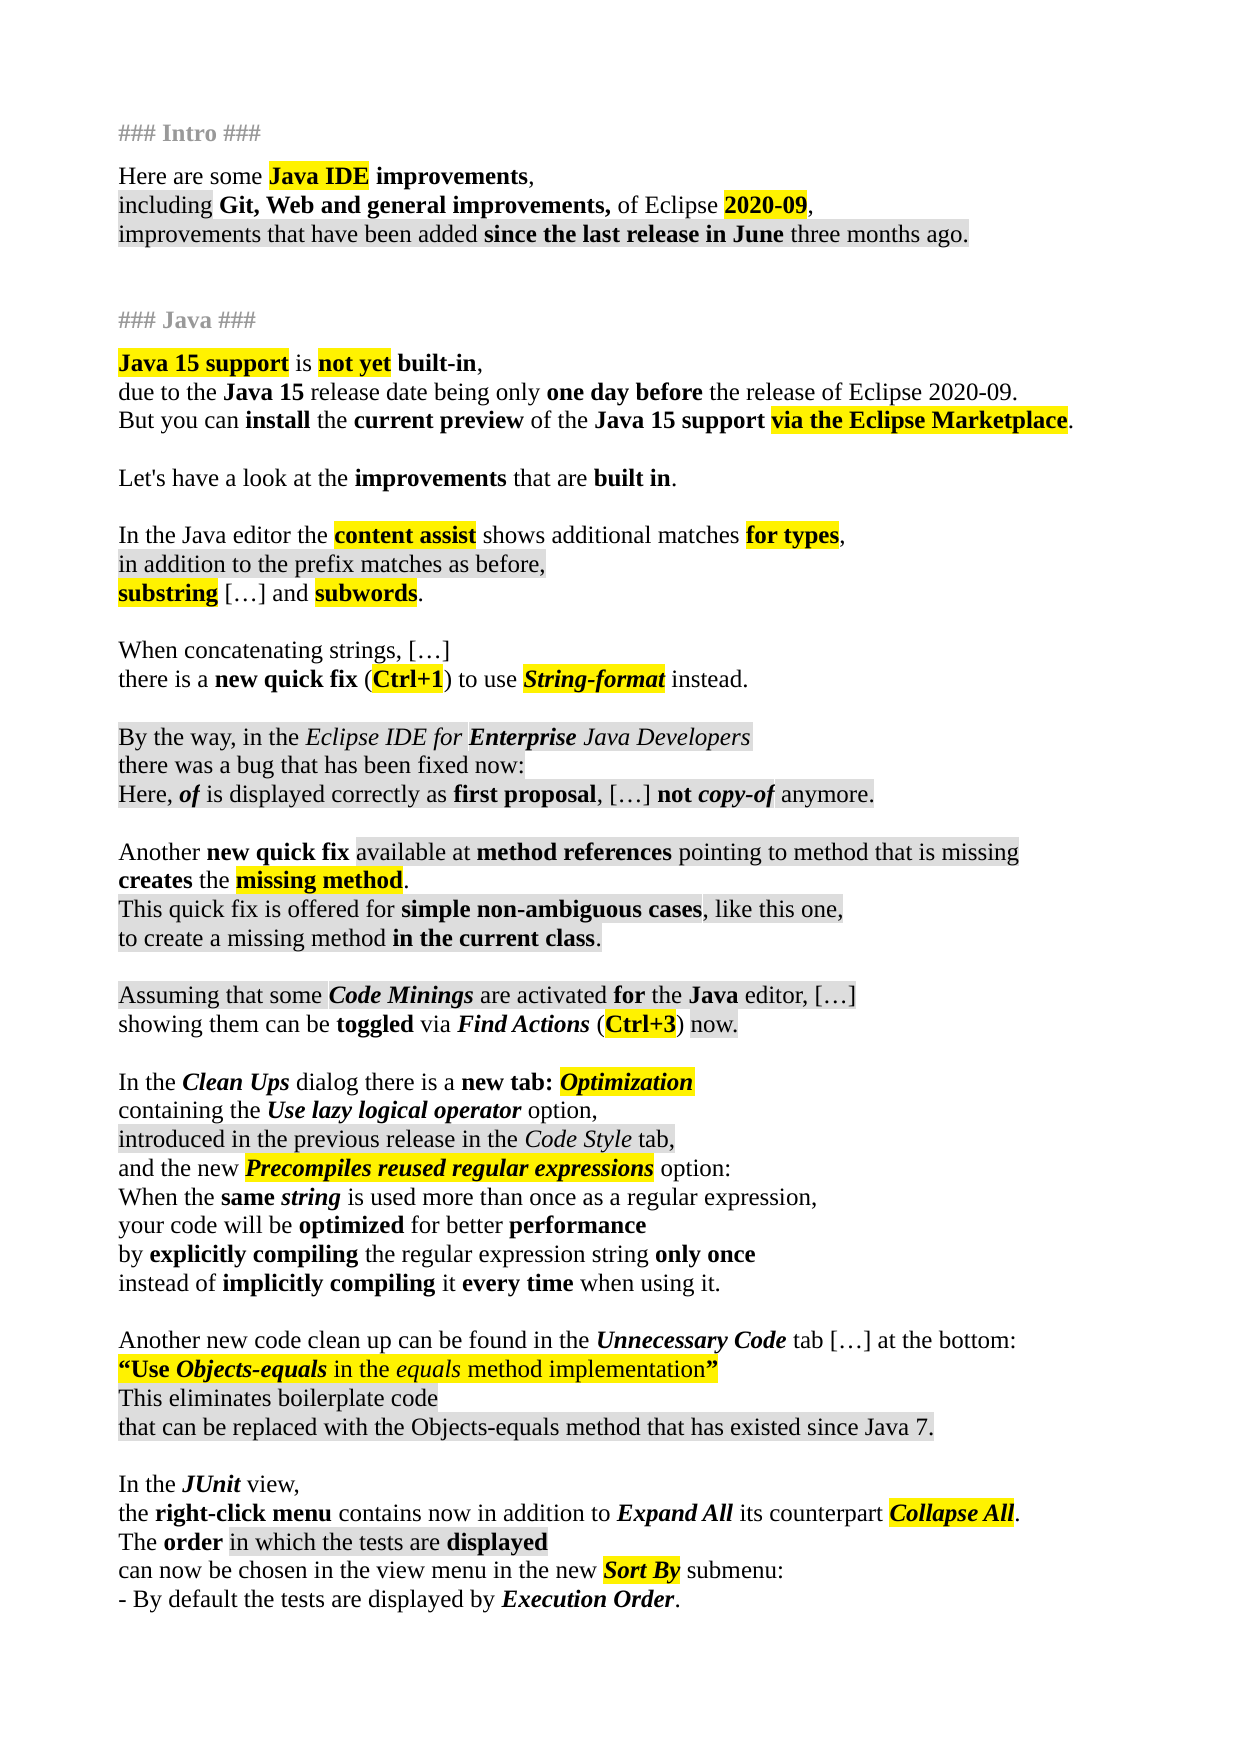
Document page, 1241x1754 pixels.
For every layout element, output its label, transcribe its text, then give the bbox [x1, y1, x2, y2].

text there is a new quick fix (Ctrl+1) to use String-format instead. [118, 664, 1122, 693]
text there was a bug that has been fixed now: [118, 751, 1122, 779]
text your code will be optimized for better performance [118, 1211, 1122, 1239]
text When concatenating strings, […] [118, 636, 1122, 664]
text ### Intro ### [118, 118, 1122, 147]
text due to the Java 15 release date being only one day before the release of Eclipse 2020-09. [118, 377, 1122, 406]
text Assuming that some Code Minings are activated for the Java editor, […] [118, 981, 1122, 1009]
text This eliminates boilerplate code [118, 1383, 1122, 1412]
text By the way, in the Eclipse IDE for Enterprise Java Developers [118, 722, 1122, 751]
text Another new quick fix available at method references pointing to method that is missing [118, 837, 1122, 866]
text ### Java ### [118, 305, 1122, 334]
text The order in which the tests are displayed [118, 1527, 1122, 1556]
text But you can install the current preview of the Java 15 support via the Eclipse Marketplace. [118, 406, 1122, 434]
text When the same string is used more than once as a regular expression, [118, 1182, 1122, 1211]
text creates the missing method. [118, 866, 1122, 894]
text Another new code clean up can be found in the Unnecessary Code tab […] at the bottom: [118, 1326, 1122, 1354]
text This quick fix is offered for simple non-ambiguous cases, like this one, [118, 894, 1122, 923]
text In the Clean Ups dialog there is a new tab: Optimization [118, 1067, 1122, 1096]
text Here are some Java IDE improvements, [118, 161, 1122, 190]
text substring […] and subwords. [118, 578, 1122, 607]
text Java 15 support is not yet built-in, [118, 348, 1122, 377]
text improvements that have been added since the last release in June three months ago. [118, 219, 1122, 247]
text Here, of is displayed correctly as first proposal, […] not copy-of anymore. [118, 779, 1122, 808]
text can now be chosen in the view menu in the new Sort By submenu: [118, 1556, 1122, 1584]
text and the new Precompiles reused regular expressions option: [118, 1153, 1122, 1182]
text “Use Objects-equals in the equals method implementation” [118, 1354, 1122, 1383]
text showing them can be toggled via Find Actions (Ctrl+3) now. [118, 1009, 1122, 1038]
text containing the Use lazy logical operator option, [118, 1096, 1122, 1124]
text that can be replaced with the Objects-equals method that has existed since Java 7. [118, 1412, 1122, 1441]
text in addition to the prefix matches as before, [118, 549, 1122, 578]
text In the Java editor the content assist shows additional matches for types, [118, 521, 1122, 549]
text to create a missing method in the current class. [118, 923, 1122, 952]
text introduced in the previous release in the Code Style tab, [118, 1124, 1122, 1153]
text including Git, Web and general improvements, of Eclipse 2020-09, [118, 190, 1122, 219]
text instead of implicitly compiling it every time when using it. [118, 1268, 1122, 1297]
text - By default the tests are displayed by Execution Order. [118, 1584, 1122, 1613]
text Let's have a look at the improvements that are built in. [118, 463, 1122, 492]
text the right-click menu contains now in addition to Expand All its counterpart Collapse All. [118, 1498, 1122, 1527]
text In the JUnit view, [118, 1469, 1122, 1498]
text by explicitly compiling the regular expression string only once [118, 1239, 1122, 1268]
